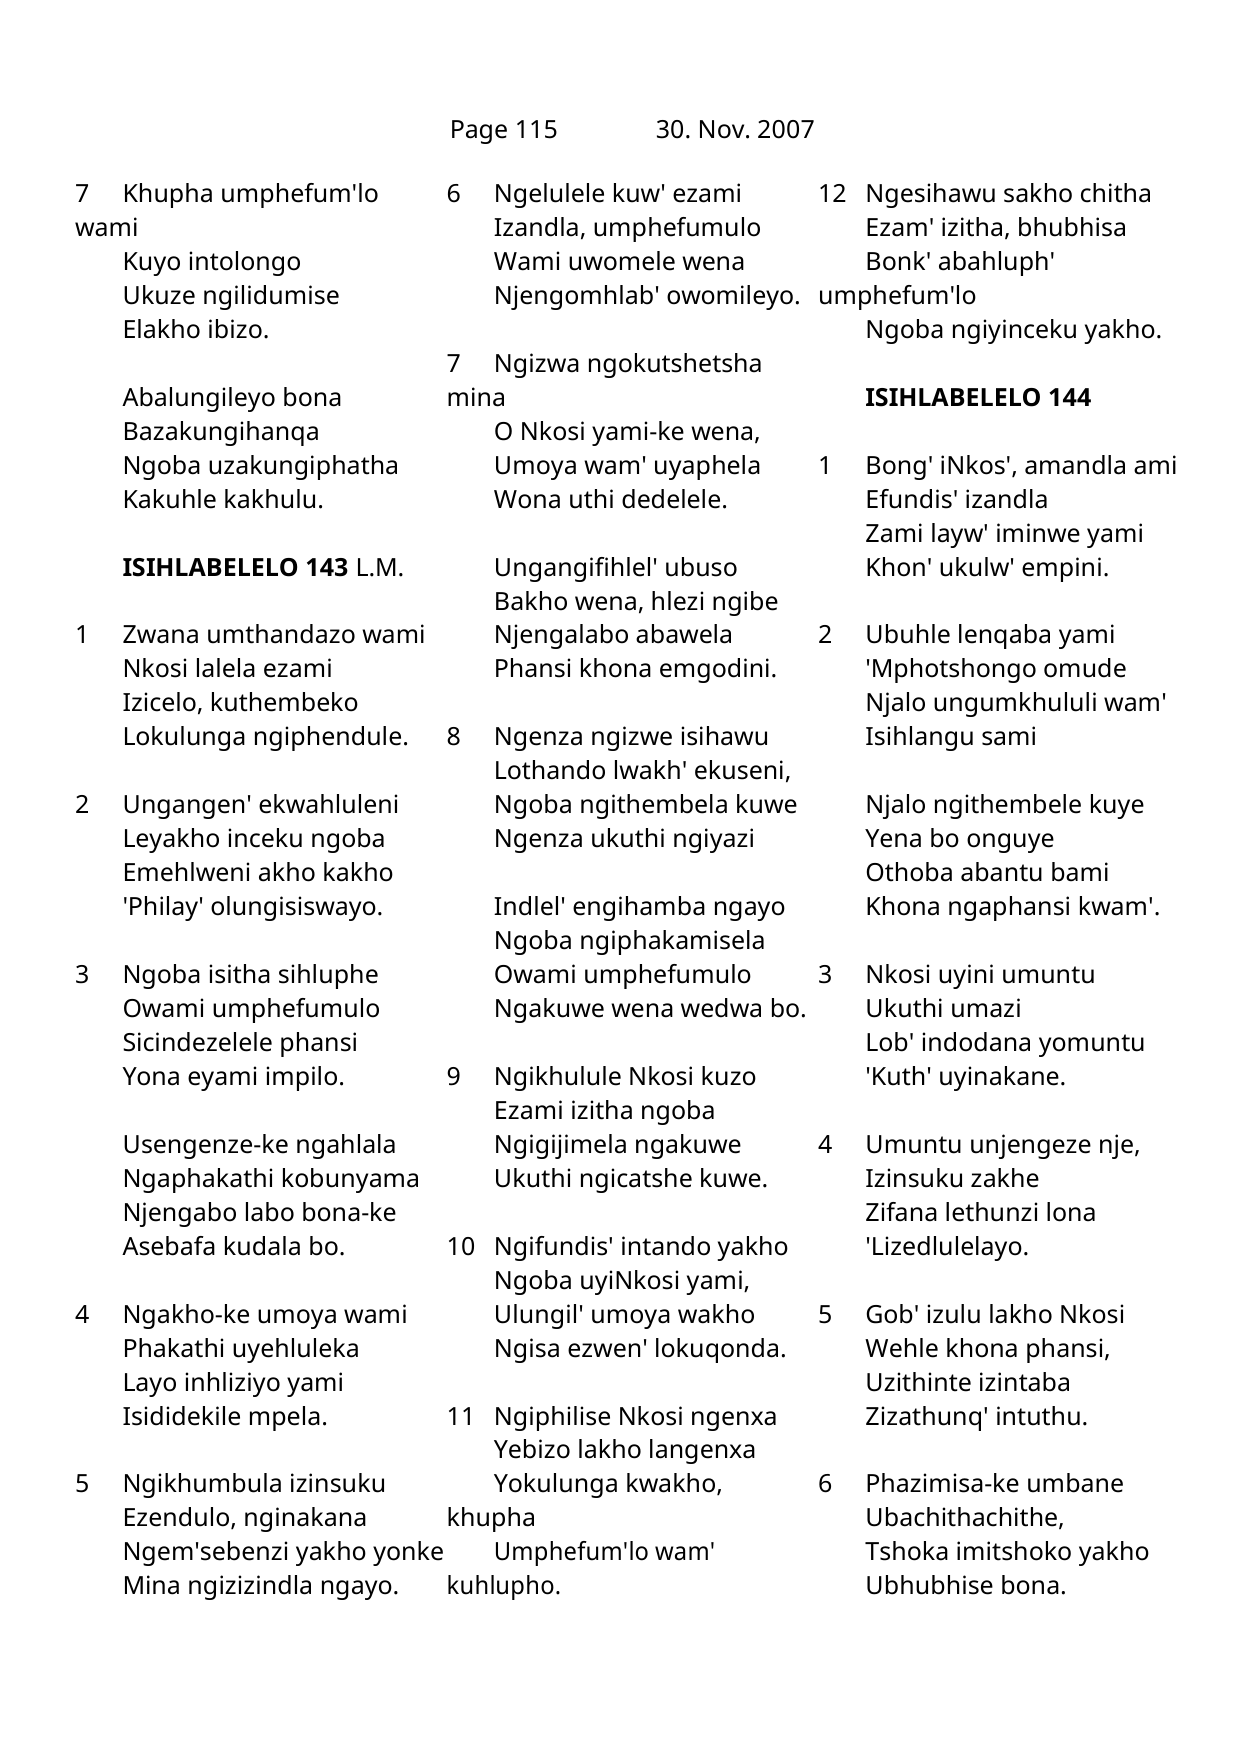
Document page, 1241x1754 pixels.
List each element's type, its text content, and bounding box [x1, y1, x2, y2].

text Abalungileyo bona [75, 380, 446, 414]
text Usengenze-ke ngahlala [75, 1127, 446, 1161]
text Ngaphakathi kobunyama [75, 1161, 446, 1195]
text 'Kuth' uyinakane. [818, 1059, 1189, 1093]
text Ukuthi umazi [818, 991, 1189, 1025]
text 3 Ngoba isitha sihluphe [75, 957, 446, 991]
text 7 Khupha umphefum'lo wami [75, 176, 446, 244]
text Ukuze ngilidumise [75, 278, 446, 312]
text Phakathi uyehluleka [75, 1331, 446, 1364]
text 2 Ungangen' ekwahluleni [75, 787, 446, 821]
text 7 Ngizwa ngokutshetsha mina [446, 346, 818, 414]
text Ezam' izitha, bhubhisa [818, 210, 1189, 244]
text Khona ngaphansi kwam'. [818, 889, 1189, 923]
text 'Lizedlulelayo. [818, 1229, 1189, 1263]
text Lokulunga ngiphendule. [75, 719, 446, 753]
text Yona eyami impilo. [75, 1059, 446, 1093]
text 6 Ngelulele kuw' ezami [446, 176, 818, 210]
text Efundis' izandla [818, 482, 1189, 516]
text Isididekile mpela. [75, 1398, 446, 1432]
text Ubhubhise bona. [818, 1568, 1189, 1602]
text Uzithinte izintaba [818, 1364, 1189, 1398]
text 12 Ngesihawu sakho chitha [818, 176, 1189, 210]
text Isihlangu sami [818, 719, 1189, 753]
text Umphefum'lo wam' kuhlupho. [446, 1534, 818, 1602]
text Wami uwomele wena [446, 244, 818, 278]
text Bonk' abahluph' umphefum'lo [818, 244, 1189, 312]
text Ubachithachithe, [818, 1500, 1189, 1534]
text Ezami izitha ngoba [446, 1093, 818, 1127]
text Umoya wam' uyaphela [446, 448, 818, 482]
text 8 Ngenza ngizwe isihawu [446, 719, 818, 753]
text ISIHLABELELO 144 [818, 380, 1189, 414]
text Njengalabo abawela [446, 617, 818, 651]
text Zifana lethunzi lona [818, 1195, 1189, 1229]
text Zizathunq' intuthu. [818, 1398, 1189, 1432]
text Lob' indodana yomuntu [818, 1025, 1189, 1059]
text Ulungil' umoya wakho [446, 1297, 818, 1331]
text Kakuhle kakhulu. [75, 482, 446, 516]
text Leyakho inceku ngoba [75, 821, 446, 855]
text 10 Ngifundis' intando yakho [446, 1229, 818, 1263]
text Njalo ungumkhululi wam' [818, 685, 1189, 719]
text Yebizo lakho langenxa [446, 1432, 818, 1466]
text Phansi khona emgodini. [446, 651, 818, 685]
text O Nkosi yami-ke wena, [446, 414, 818, 448]
text Ngoba uyiNkosi yami, [446, 1263, 818, 1297]
text 4 Umuntu unjengeze nje, [818, 1127, 1189, 1161]
text Khon' ukulw' empini. [818, 549, 1189, 583]
text Ezendulo, nginakana [75, 1500, 446, 1534]
text Ungangifihlel' ubuso [446, 549, 818, 583]
text Othoba abantu bami [818, 855, 1189, 889]
text Njalo ngithembele kuye [818, 787, 1189, 821]
text Emehlweni akho kakho [75, 855, 446, 889]
text 5 Ngikhumbula izinsuku [75, 1466, 446, 1500]
text Wehle khona phansi, [818, 1331, 1189, 1364]
text Izandla, umphefumulo [446, 210, 818, 244]
text Njengabo labo bona-ke [75, 1195, 446, 1229]
text Wona uthi dedelele. [446, 482, 818, 516]
text Njengomhlab' owomileyo. [446, 278, 818, 312]
text 1 Bong' iNkos', amandla ami [818, 448, 1189, 482]
text Bakho wena, hlezi ngibe [446, 583, 818, 617]
text Ngoba ngiyinceku yakho. [818, 312, 1189, 346]
text 2 Ubuhle lenqaba yami [818, 617, 1189, 651]
text ISIHLABELELO 143 L.M. [75, 549, 446, 583]
text Ukuthi ngicatshe kuwe. [446, 1161, 818, 1195]
text Elakho ibizo. [75, 312, 446, 346]
text Mina ngizizindla ngayo. [75, 1568, 446, 1602]
text 1 Zwana umthandazo wami [75, 617, 446, 651]
text Ngisa ezwen' lokuqonda. [446, 1331, 818, 1364]
text Ngoba ngiphakamisela [446, 923, 818, 957]
text Layo inhliziyo yami [75, 1364, 446, 1398]
text Ngenza ukuthi ngiyazi [446, 821, 818, 855]
text Ngoba uzakungiphatha [75, 448, 446, 482]
text Yokulunga kwakho, khupha [446, 1466, 818, 1534]
text Izinsuku zakhe [818, 1161, 1189, 1195]
text 'Mphotshongo omude [818, 651, 1189, 685]
text 9 Ngikhulule Nkosi kuzo [446, 1059, 818, 1093]
text Ngoba ngithembela kuwe [446, 787, 818, 821]
text 3 Nkosi uyini umuntu [818, 957, 1189, 991]
text Indlel' engihamba ngayo [446, 889, 818, 923]
text Izicelo, kuthembeko [75, 685, 446, 719]
text 6 Phazimisa-ke umbane [818, 1466, 1189, 1500]
text Bazakungihanqa [75, 414, 446, 448]
text Owami umphefumulo [75, 991, 446, 1025]
text Tshoka imitshoko yakho [818, 1534, 1189, 1568]
text Asebafa kudala bo. [75, 1229, 446, 1263]
text Ngigijimela ngakuwe [446, 1127, 818, 1161]
text Kuyo intolongo [75, 244, 446, 278]
text Zami layw' iminwe yami [818, 516, 1189, 549]
text 5 Gob' izulu lakho Nkosi [818, 1297, 1189, 1331]
text 4 Ngakho-ke umoya wami [75, 1297, 446, 1331]
text Ngem'sebenzi yakho yonke [75, 1534, 446, 1568]
text 11 Ngiphilise Nkosi ngenxa [446, 1398, 818, 1432]
text 'Philay' olungisiswayo. [75, 889, 446, 923]
text Sicindezelele phansi [75, 1025, 446, 1059]
text Yena bo onguye [818, 821, 1189, 855]
text Ngakuwe wena wedwa bo. [446, 991, 818, 1025]
text Nkosi lalela ezami [75, 651, 446, 685]
text Owami umphefumulo [446, 957, 818, 991]
text Lothando lwakh' ekuseni, [446, 753, 818, 787]
